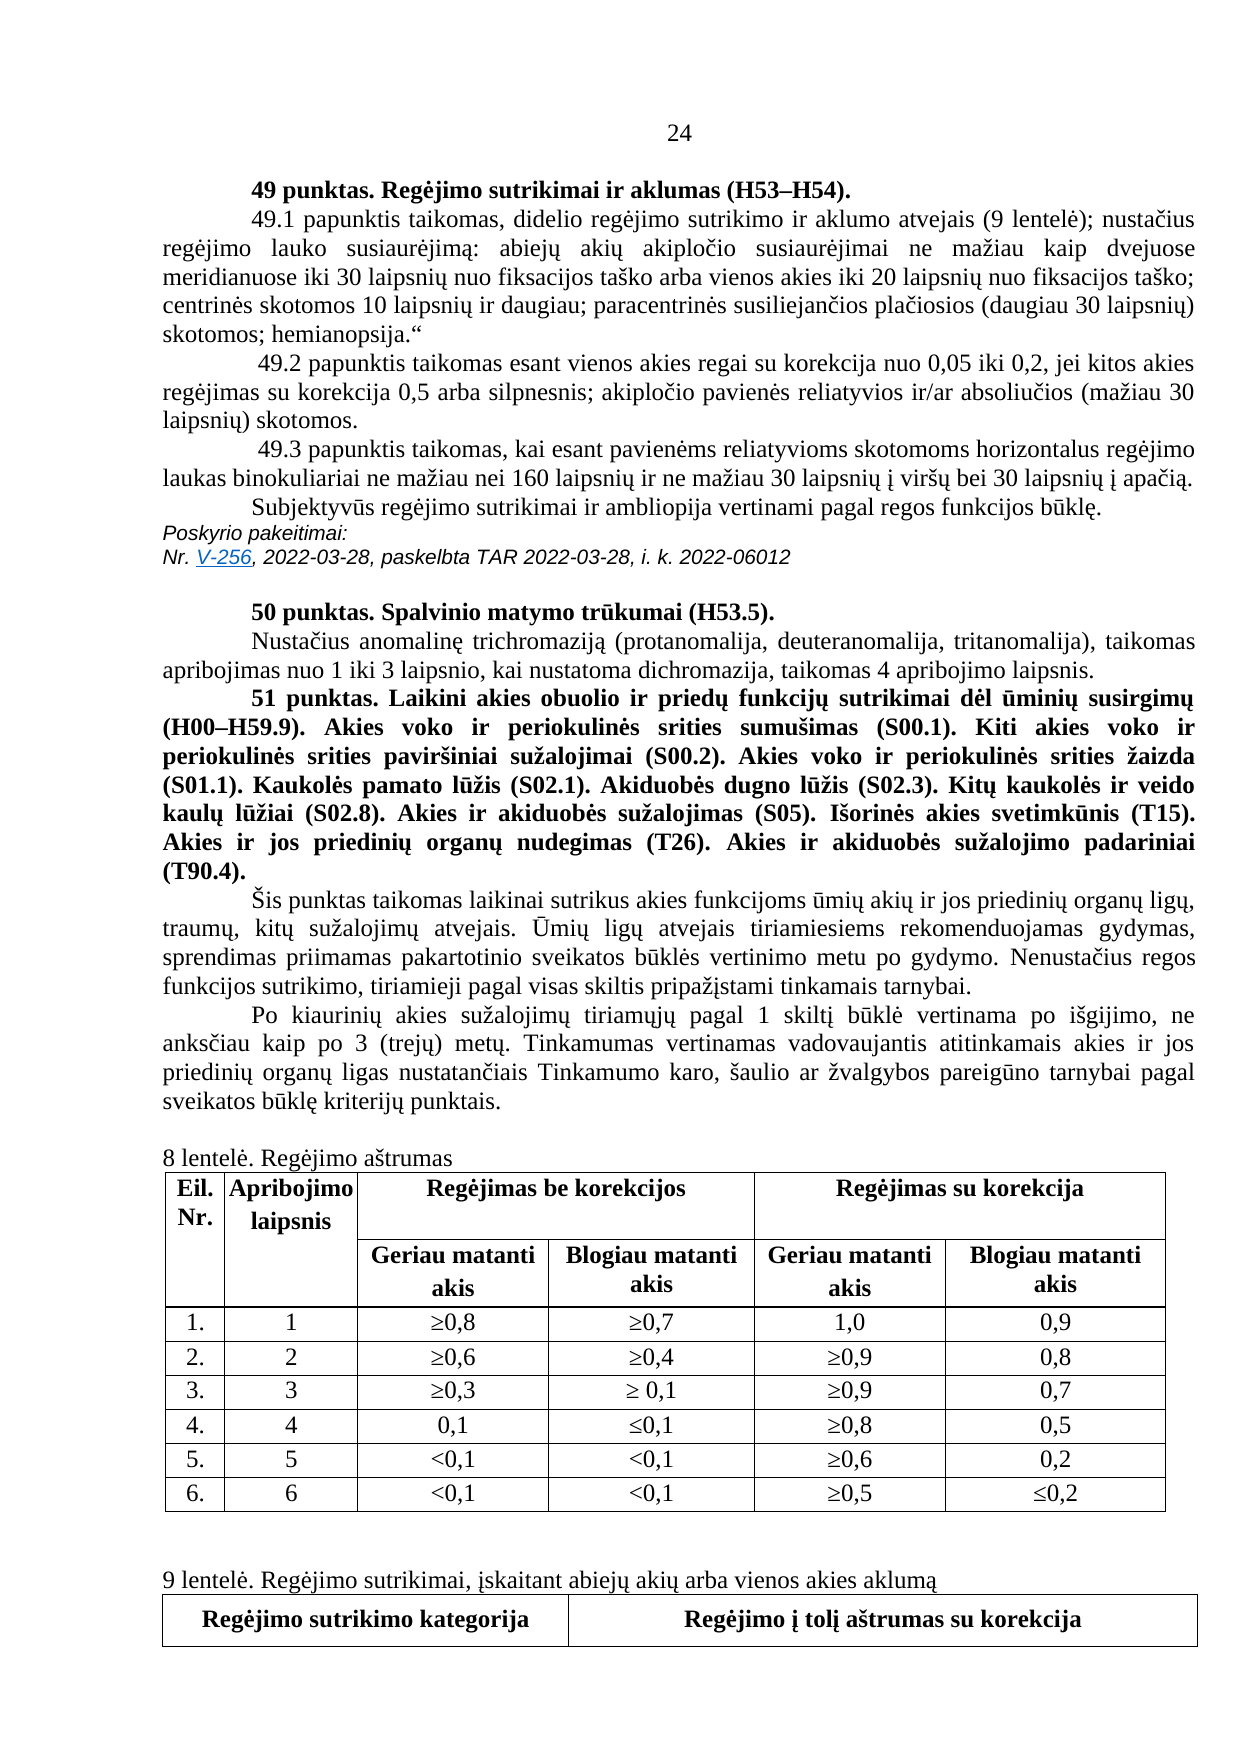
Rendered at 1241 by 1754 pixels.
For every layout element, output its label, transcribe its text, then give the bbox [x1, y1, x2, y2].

table_cell 2 [225, 1342, 357, 1374]
text 49.1 papunktis taikomas, didelio regėjimo sutrikimo ir aklumo atvejais (9 lentelė); nustačius regėjimo lauko susiaurėjimą: abiejų akių akipločio susiaurėjimai ne mažiau kaip dvejuose meridianuose iki 30 laipsnių nuo fiksacijos taško arba vienos akies iki 20 laipsnių nuo fiksacijos taško; centrinės skotomos 10 laipsnių ir daugiau; paracentrinės susiliejančios plačiosios (daugiau 30 laipsnių) skotomos; hemianopsija.“ [162, 204, 1196, 348]
table_cell <0,1 [549, 1444, 754, 1477]
table_cell ≤0,2 [946, 1478, 1165, 1511]
text Šis punktas taikomas laikinai sutrikus akies funkcijoms ūmių akių ir jos priedinių organų ligų, traumų, kitų sužalojimų atvejais. Ūmių ligų atvejais tiriamiesiems rekomenduojamas gydymas, sprendimas priimamas pakartotinio sveikatos būklės vertinimo metu po gydymo. Nenustačius regos funkcijos sutrikimo, tiriamieji pagal visas skiltis pripažįstami tinkamais tarnybai. [162, 885, 1196, 1000]
text Nustačius anomalinę trichromaziją (protanomalija, deuteranomalija, tritanomalija), taikomas apribojimas nuo 1 iki 3 laipsnio, kai nustatoma dichromazija, taikomas 4 apribojimo laipsnis. [162, 626, 1196, 683]
table_cell <0,1 [358, 1444, 548, 1477]
table_cell 3 [225, 1376, 357, 1409]
text Subjektyvūs regėjimo sutrikimai ir ambliopija vertinami pagal regos funkcijos būklę. [162, 492, 1196, 521]
table_cell ≥0,3 [358, 1376, 548, 1409]
text 49.3 papunktis taikomas, kai esant pavienėms reliatyvioms skotomoms horizontalus regėjimo laukas binokuliariai ne mažiau nei 160 laipsnių ir ne mažiau 30 laipsnių į viršų bei 30 laipsnių į apačią. [162, 434, 1196, 492]
table_cell ≥0,5 [755, 1478, 945, 1511]
table_cell 3. [166, 1376, 224, 1409]
table_cell ≥ 0,1 [549, 1376, 754, 1409]
table_cell ≥0,8 [358, 1308, 548, 1341]
table_cell [225, 1239, 357, 1306]
table_cell <0,1 [549, 1478, 754, 1511]
table_cell Blogiau matanti akis [946, 1240, 1165, 1306]
table_cell 1,0 [755, 1308, 945, 1341]
table_cell 0,7 [946, 1376, 1165, 1409]
table_cell 4 [225, 1410, 357, 1443]
table_header Apribojimo laipsnis [225, 1173, 357, 1239]
text 50 punktas. Spalvinio matymo trūkumai (H53.5). [162, 597, 1196, 626]
table_cell ≥0,9 [755, 1342, 945, 1374]
table_cell 5. [166, 1444, 224, 1477]
table_cell ≥0,9 [755, 1376, 945, 1409]
table_cell Geriau matanti akis [755, 1240, 945, 1306]
table_cell 5 [225, 1444, 357, 1477]
table_cell ≥0,7 [549, 1308, 754, 1341]
table_cell ≥0,8 [755, 1410, 945, 1443]
table_cell 0,8 [946, 1342, 1165, 1374]
table_header Regėjimo į tolį aštrumas su korekcija [569, 1595, 1197, 1646]
table_cell 0,1 [358, 1410, 548, 1443]
table_cell 1 [225, 1308, 357, 1341]
table_cell <0,1 [358, 1478, 548, 1511]
table_header Regėjimas be korekcijos [358, 1173, 754, 1239]
table_cell 4. [166, 1410, 224, 1443]
table_header Regėjimas su korekcija [755, 1173, 1165, 1239]
text 8 lentelė. Regėjimo aštrumas [162, 1143, 1196, 1172]
text Poskyrio pakeitimai: [162, 521, 1196, 544]
table_cell ≥0,6 [755, 1444, 945, 1477]
table_cell ≥0,4 [549, 1342, 754, 1374]
table_cell 6 [225, 1478, 357, 1511]
table_cell ≥0,6 [358, 1342, 548, 1374]
text 51 punktas. Laikini akies obuolio ir priedų funkcijų sutrikimai dėl ūminių susirgimų (H00–H59.9). Akies voko ir periokulinės srities sumušimas (S00.1). Kiti akies voko ir periokulinės srities paviršiniai sužalojimai (S00.2). Akies voko ir periokulinės srities žaizda (S01.1). Kaukolės pamato lūžis (S02.1). Akiduobės dugno lūžis (S02.3). Kitų kaukolės ir veido kaulų lūžiai (S02.8). Akies ir akiduobės sužalojimas (S05). Išorinės akies svetimkūnis (T15). Akies ir jos priedinių organų nudegimas (T26). Akies ir akiduobės sužalojimo padariniai (T90.4). [162, 683, 1196, 885]
table_cell 1. [166, 1308, 224, 1341]
table_cell Blogiau matanti akis [549, 1240, 754, 1306]
table_cell 2. [166, 1342, 224, 1374]
table_header Eil. Nr. [166, 1173, 224, 1306]
table_cell ≤0,1 [549, 1410, 754, 1443]
table_cell 0,5 [946, 1410, 1165, 1443]
table_cell Geriau matanti akis [358, 1240, 548, 1306]
text 49 punktas. Regėjimo sutrikimai ir aklumas (H53–H54). [162, 176, 1196, 204]
table_cell 0,9 [946, 1308, 1165, 1341]
table_header Regėjimo sutrikimo kategorija [163, 1595, 568, 1646]
text 49.2 papunktis taikomas esant vienos akies regai su korekcija nuo 0,05 iki 0,2, jei kitos akies regėjimas su korekcija 0,5 arba silpnesnis; akipločio pavienės reliatyvios ir/ar absoliučios (mažiau 30 laipsnių) skotomos. [162, 348, 1196, 434]
subtitle Po kiaurinių akies sužalojimų tiriamųjų pagal 1 skiltį būklė vertinama po išgijimo, ne anksčiau kaip po 3 (trejų) metų. Tinkamumas vertinamas vadovaujantis atitinkamais akies ir jos priedinių organų ligas nustatančiais Tinkamumo karo, šaulio ar žvalgybos pareigūno tarnybai pagal sveikatos būklę kriterijų punktais. [162, 1000, 1196, 1115]
table_cell 6. [166, 1478, 224, 1511]
text Nr. V-256, 2022-03-28, paskelbta TAR 2022-03-28, i. k. 2022-06012 [162, 544, 1196, 568]
text 9 lentelė. Regėjimo sutrikimai, įskaitant abiejų akių arba vienos akies aklumą [162, 1565, 1196, 1593]
table_cell 0,2 [946, 1444, 1165, 1477]
